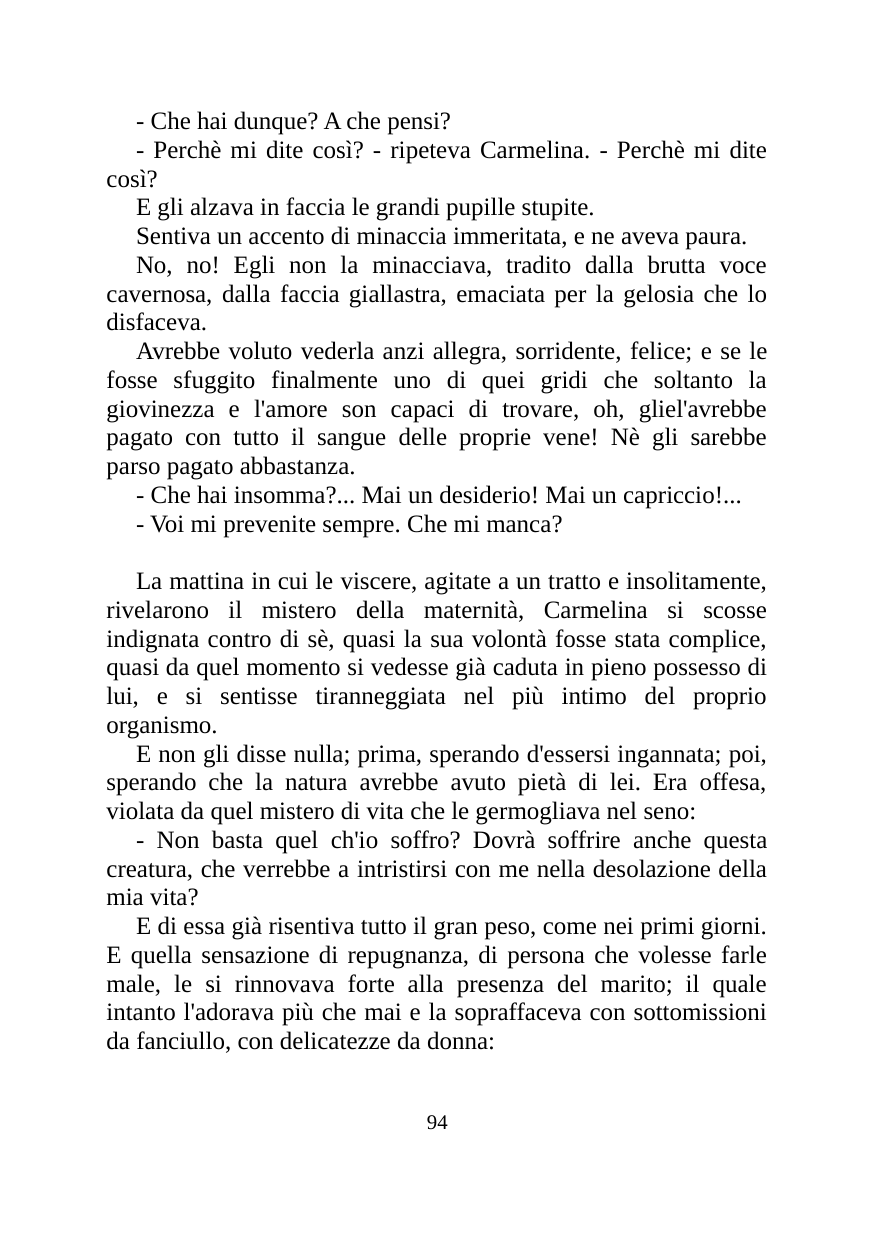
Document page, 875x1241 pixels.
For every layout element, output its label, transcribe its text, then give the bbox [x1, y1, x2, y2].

text Avrebbe voluto vederla anzi allegra, sorridente, felice; e se le fosse sfuggito finalmente uno di quei gridi che soltanto la giovinezza e l'amore son capaci di trovare, oh, gliel'avrebbe pagato con tutto il sangue delle proprie vene! Nè gli sarebbe parso pagato abbastanza. [106, 336, 768, 480]
text - Perchè mi dite così? - ripeteva Carmelina. - Perchè mi dite così? [106, 135, 768, 192]
text No, no! Egli non la minacciava, tradito dalla brutta voce cavernosa, dalla faccia giallastra, emaciata per la gelosia che lo disfaceva. [106, 250, 768, 336]
text E di essa già risentiva tutto il gran peso, come nei primi giorni. E quella sensazione di repugnanza, di persona che volesse farle male, le si rinnovava forte alla presenza del marito; il quale intanto l'adorava più che mai e la sopraffaceva con sottomissioni da fanciullo, con delicatezze da donna: [106, 911, 768, 1055]
text - Che hai insomma?... Mai un desiderio! Mai un capriccio!... [106, 480, 768, 509]
text Sentiva un accento di minaccia immeritata, e ne aveva paura. [106, 221, 768, 250]
text E non gli disse nulla; prima, sperando d'essersi ingannata; poi, sperando che la natura avrebbe avuto pietà di lei. Era offesa, violata da quel mistero di vita che le germogliava nel seno: [106, 739, 768, 825]
text La mattina in cui le viscere, agitate a un tratto e insolitamente, rivelarono il mistero della maternità, Carmelina si scosse indignata contro di sè, quasi la sua volontà fosse stata complice, quasi da quel momento si vedesse già caduta in pieno possesso di lui, e si sentisse tiranneggiata nel più intimo del proprio organismo. [106, 566, 768, 739]
text E gli alzava in faccia le grandi pupille stupite. [106, 192, 768, 221]
text - Voi mi prevenite sempre. Che mi manca? [106, 509, 768, 537]
text - Non basta quel ch'io soffro? Dovrà soffrire anche questa creatura, che verrebbe a intristirsi con me nella desolazione della mia vita? [106, 825, 768, 911]
text - Che hai dunque? A che pensi? [106, 106, 768, 135]
